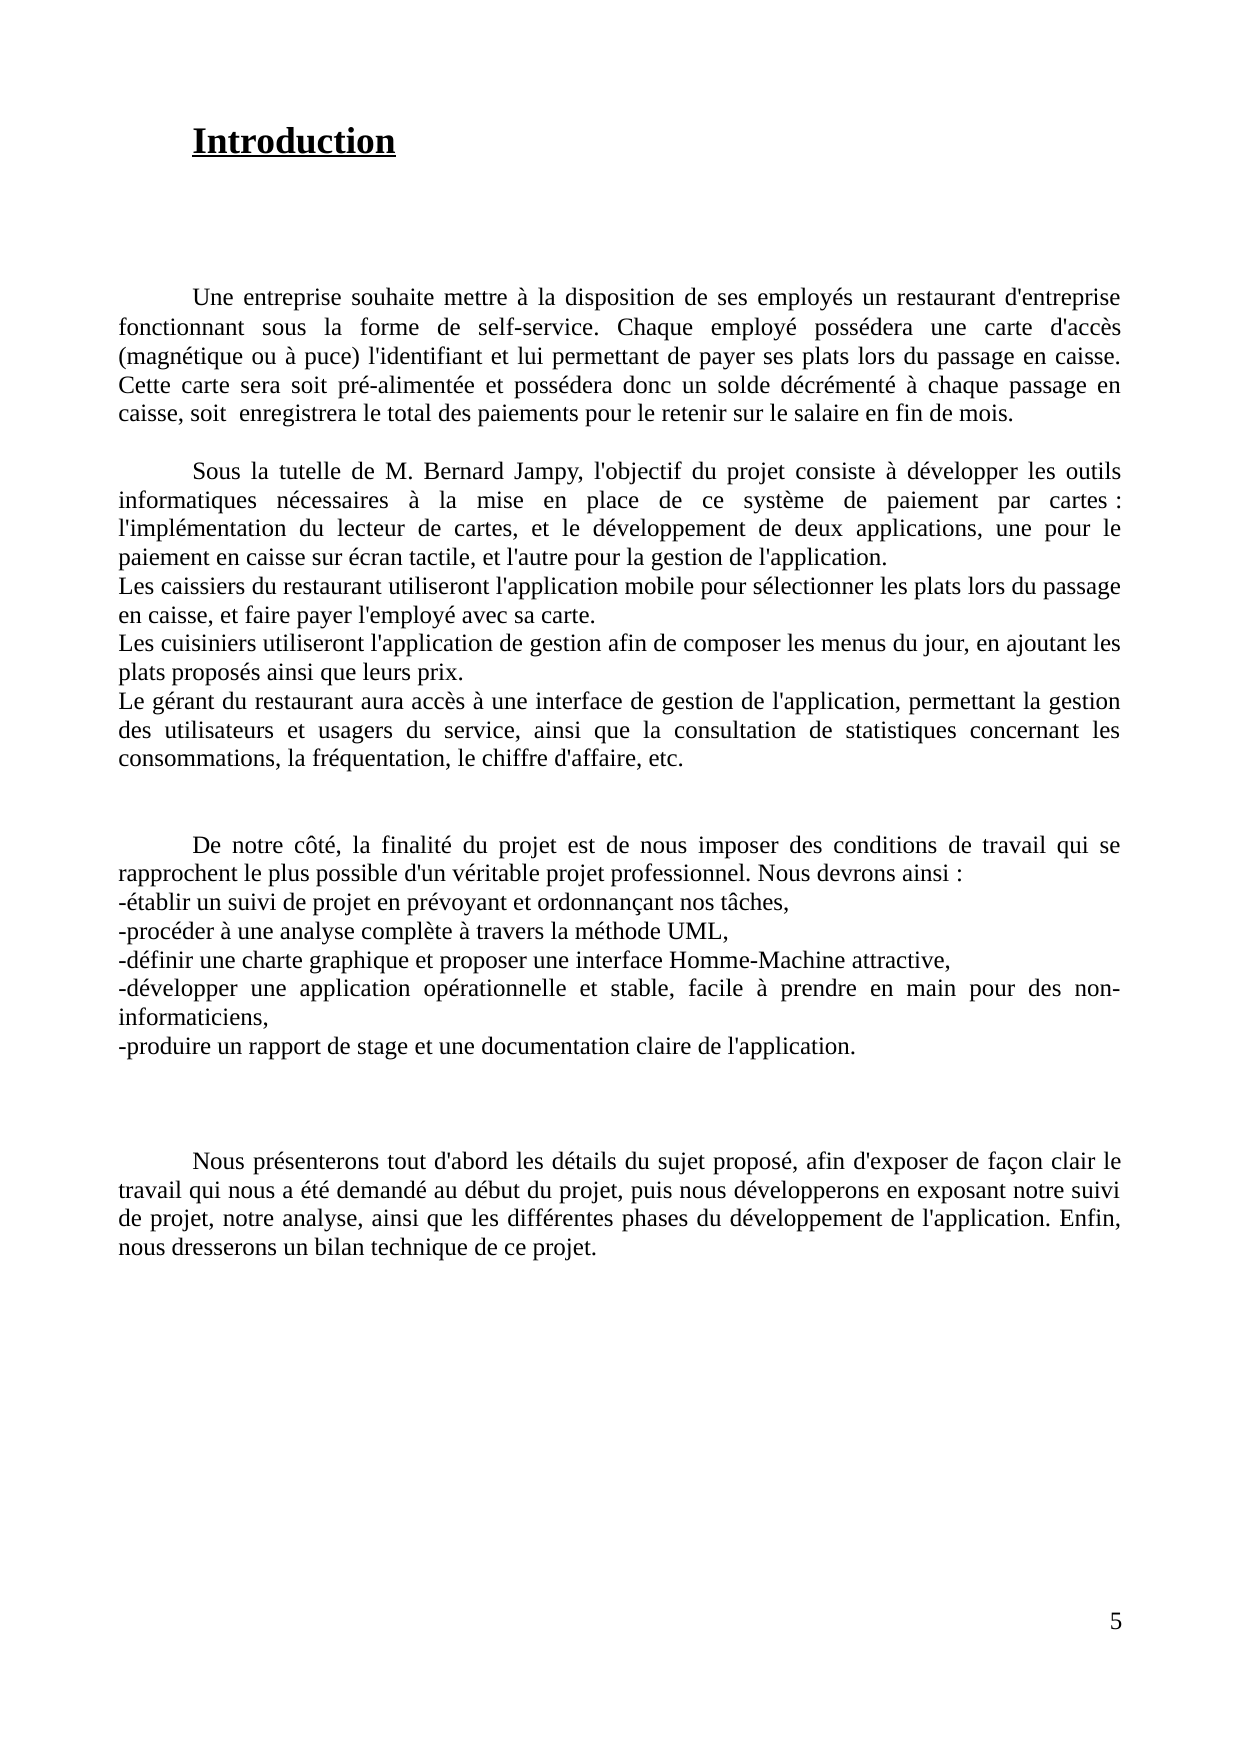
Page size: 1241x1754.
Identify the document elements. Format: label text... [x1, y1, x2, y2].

text Introduction [118, 118, 1122, 161]
text Sous la tutelle de M. Bernard Jampy, l'objectif du projet consiste à développer les outils informatiques nécessaires à la mise en place de ce système de paiement par cartes : l'implémentation du lecteur de cartes, et le développement de deux applications, une pour le paiement en caisse sur écran tactile, et l'autre pour la gestion de l'application. [118, 456, 1122, 571]
text -définir une charte graphique et proposer une interface Homme-Machine attractive, [118, 945, 1122, 973]
text De notre côté, la finalité du projet est de nous imposer des conditions de travail qui se rapprochent le plus possible d'un véritable projet professionnel. Nous devrons ainsi : [118, 830, 1122, 887]
text -établir un suivi de projet en prévoyant et ordonnançant nos tâches, [118, 887, 1122, 916]
text -développer une application opérationnelle et stable, facile à prendre en main pour des non-informaticiens, [118, 973, 1122, 1031]
text -produire un rapport de stage et une documentation claire de l'application. [118, 1031, 1122, 1060]
text Nous présenterons tout d'abord les détails du sujet proposé, afin d'exposer de façon clair le travail qui nous a été demandé au début du projet, puis nous développerons en exposant notre suivi de projet, notre analyse, ainsi que les différentes phases du développement de l'application. Enfin, nous dresserons un bilan technique de ce projet. [118, 1146, 1122, 1261]
text Une entreprise souhaite mettre à la disposition de ses employés un restaurant d'entreprise fonctionnant sous la forme de self-service. Chaque employé possédera une carte d'accès (magnétique ou à puce) l'identifiant et lui permettant de payer ses plats lors du passage en caisse. Cette carte sera soit pré-alimentée et possédera donc un solde décrémenté à chaque passage en caisse, soit enregistrera le total des paiements pour le retenir sur le salaire en fin de mois. [118, 276, 1122, 427]
text Les caissiers du restaurant utiliseront l'application mobile pour sélectionner les plats lors du passage en caisse, et faire payer l'employé avec sa carte. [118, 571, 1122, 628]
text Les cuisiniers utiliseront l'application de gestion afin de composer les menus du jour, en ajoutant les plats proposés ainsi que leurs prix. [118, 628, 1122, 686]
text -procéder à une analyse complète à travers la méthode UML, [118, 916, 1122, 945]
text Le gérant du restaurant aura accès à une interface de gestion de l'application, permettant la gestion des utilisateurs et usagers du service, ainsi que la consultation de statistiques concernant les consommations, la fréquentation, le chiffre d'affaire, etc. [118, 686, 1122, 772]
